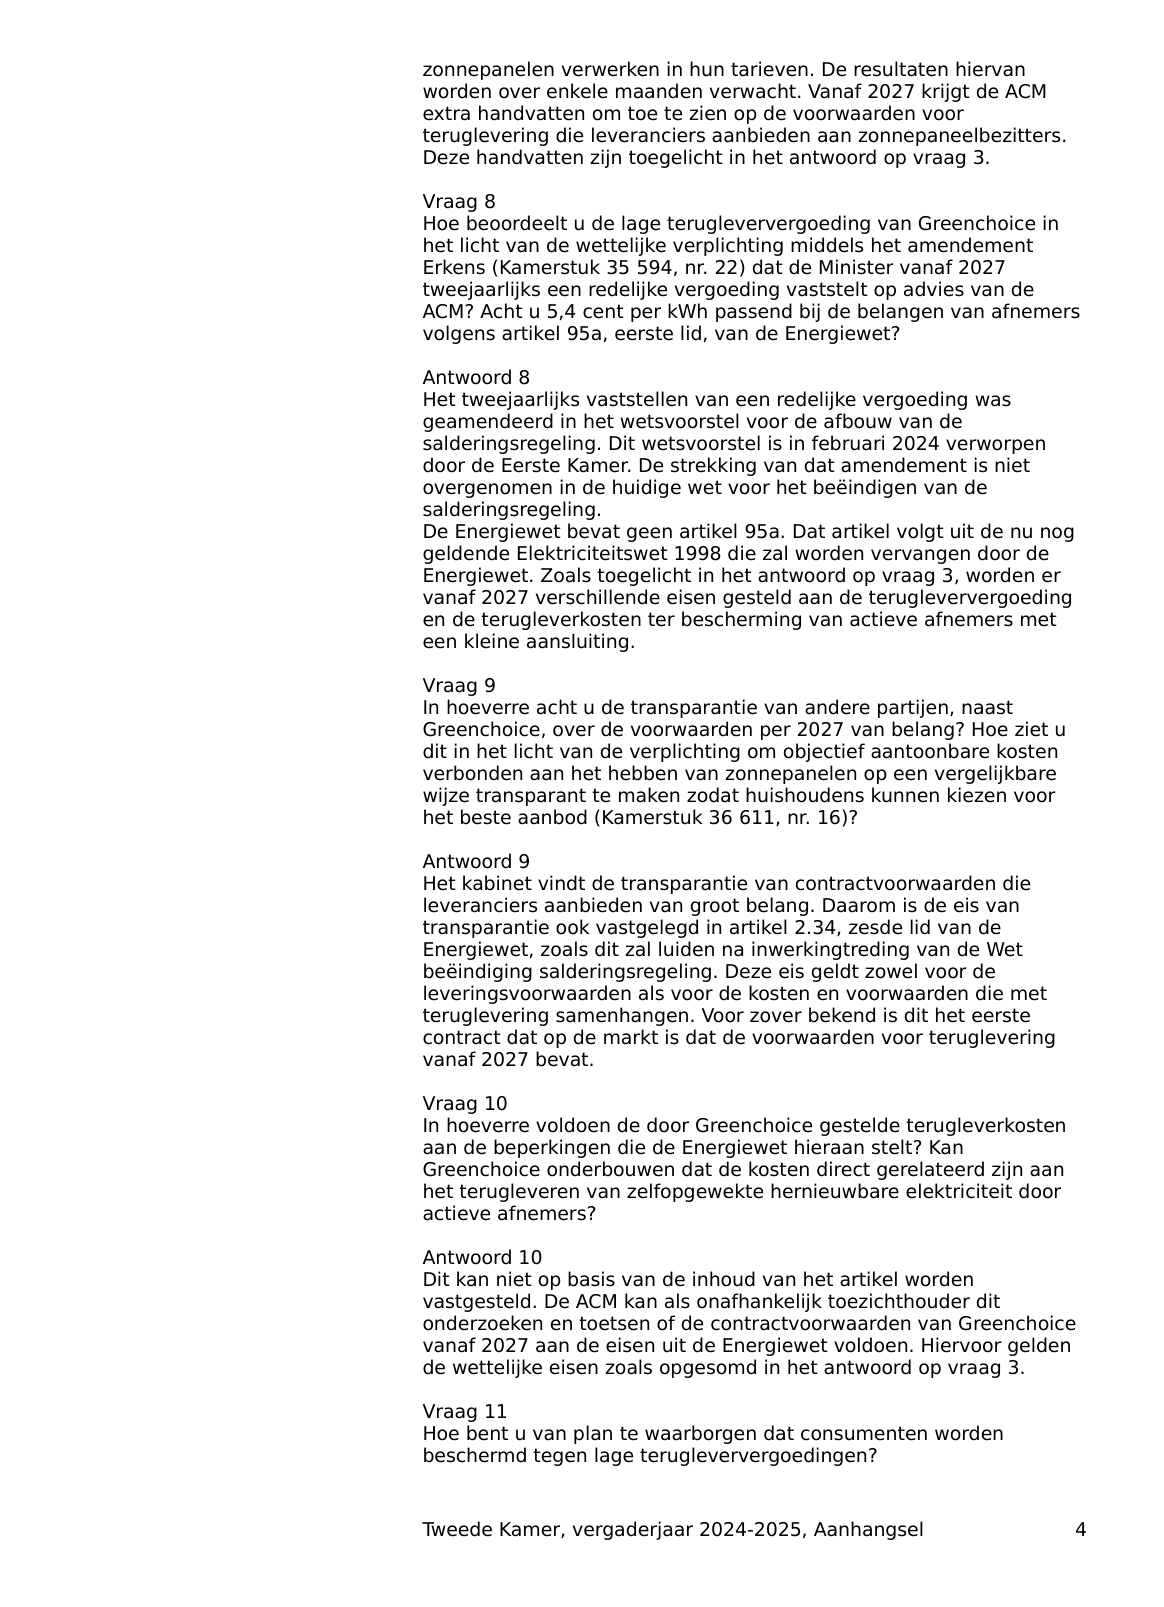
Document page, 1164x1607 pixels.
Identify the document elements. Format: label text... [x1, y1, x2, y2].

text Het tweejaarlijks vaststellen van een redelijke vergoeding was geamendeerd in het wetsvoorstel voor de afbouw van de salderingsregeling. Dit wetsvoorstel is in februari 2024 verworpen door de Eerste Kamer. De strekking van dat amendement is niet overgenomen in de huidige wet voor het beëindigen van de salderingsregeling. [422, 389, 1087, 521]
text Dit kan niet op basis van de inhoud van het artikel worden vastgesteld. De ACM kan als onafhankelijk toezichthouder dit onderzoeken en toetsen of de contractvoorwaarden van Greenchoice vanaf 2027 aan de eisen uit de Energiewet voldoen. Hiervoor gelden de wettelijke eisen zoals opgesomd in het antwoord op vraag 3. [422, 1269, 1087, 1379]
text Hoe beoordeelt u de lage terugleververgoeding van Greenchoice in het licht van de wettelijke verplichting middels het amendement Erkens (Kamerstuk 35 594, nr. 22) dat de Minister vanaf 2027 tweejaarlijks een redelijke vergoeding vaststelt op advies van de ACM? Acht u 5,4 cent per kWh passend bij de belangen van afnemers volgens artikel 95a, eerste lid, van de Energiewet? [422, 213, 1087, 345]
text Hoe bent u van plan te waarborgen dat consumenten worden beschermd tegen lage terugleververgoedingen? [422, 1423, 1087, 1467]
text In hoeverre acht u de transparantie van andere partijen, naast Greenchoice, over de voorwaarden per 2027 van belang? Hoe ziet u dit in het licht van de verplichting om objectief aantoonbare kosten verbonden aan het hebben van zonnepanelen op een vergelijkbare wijze transparant te maken zodat huishoudens kunnen kiezen voor het beste aanbod (Kamerstuk 36 611, nr. 16)? [422, 697, 1087, 829]
text Antwoord 8 [422, 367, 1087, 389]
text zonnepanelen verwerken in hun tarieven. De resultaten hiervan worden over enkele maanden verwacht. Vanaf 2027 krijgt de ACM extra handvatten om toe te zien op de voorwaarden voor teruglevering die leveranciers aanbieden aan zonnepaneelbezitters. Deze handvatten zijn toegelicht in het antwoord op vraag 3. [422, 59, 1087, 169]
text Vraag 11 [422, 1401, 1087, 1423]
text Vraag 10 [422, 1093, 1087, 1115]
text Antwoord 9 [422, 851, 1087, 873]
text Antwoord 10 [422, 1247, 1087, 1269]
text In hoeverre voldoen de door Greenchoice gestelde terugleverkosten aan de beperkingen die de Energiewet hieraan stelt? Kan Greenchoice onderbouwen dat de kosten direct gerelateerd zijn aan het terugleveren van zelfopgewekte hernieuwbare elektriciteit door actieve afnemers? [422, 1115, 1087, 1225]
text De Energiewet bevat geen artikel 95a. Dat artikel volgt uit de nu nog geldende Elektriciteitswet 1998 die zal worden vervangen door de Energiewet. Zoals toegelicht in het antwoord op vraag 3, worden er vanaf 2027 verschillende eisen gesteld aan de terugleververgoeding en de terugleverkosten ter bescherming van actieve afnemers met een kleine aansluiting. [422, 521, 1087, 653]
text Vraag 9 [422, 675, 1087, 697]
text Het kabinet vindt de transparantie van contractvoorwaarden die leveranciers aanbieden van groot belang. Daarom is de eis van transparantie ook vastgelegd in artikel 2.34, zesde lid van de Energiewet, zoals dit zal luiden na inwerkingtreding van de Wet beëindiging salderingsregeling. Deze eis geldt zowel voor de leveringsvoorwaarden als voor de kosten en voorwaarden die met teruglevering samenhangen. Voor zover bekend is dit het eerste contract dat op de markt is dat de voorwaarden voor teruglevering vanaf 2027 bevat. [422, 873, 1087, 1071]
text Vraag 8 [422, 191, 1087, 213]
